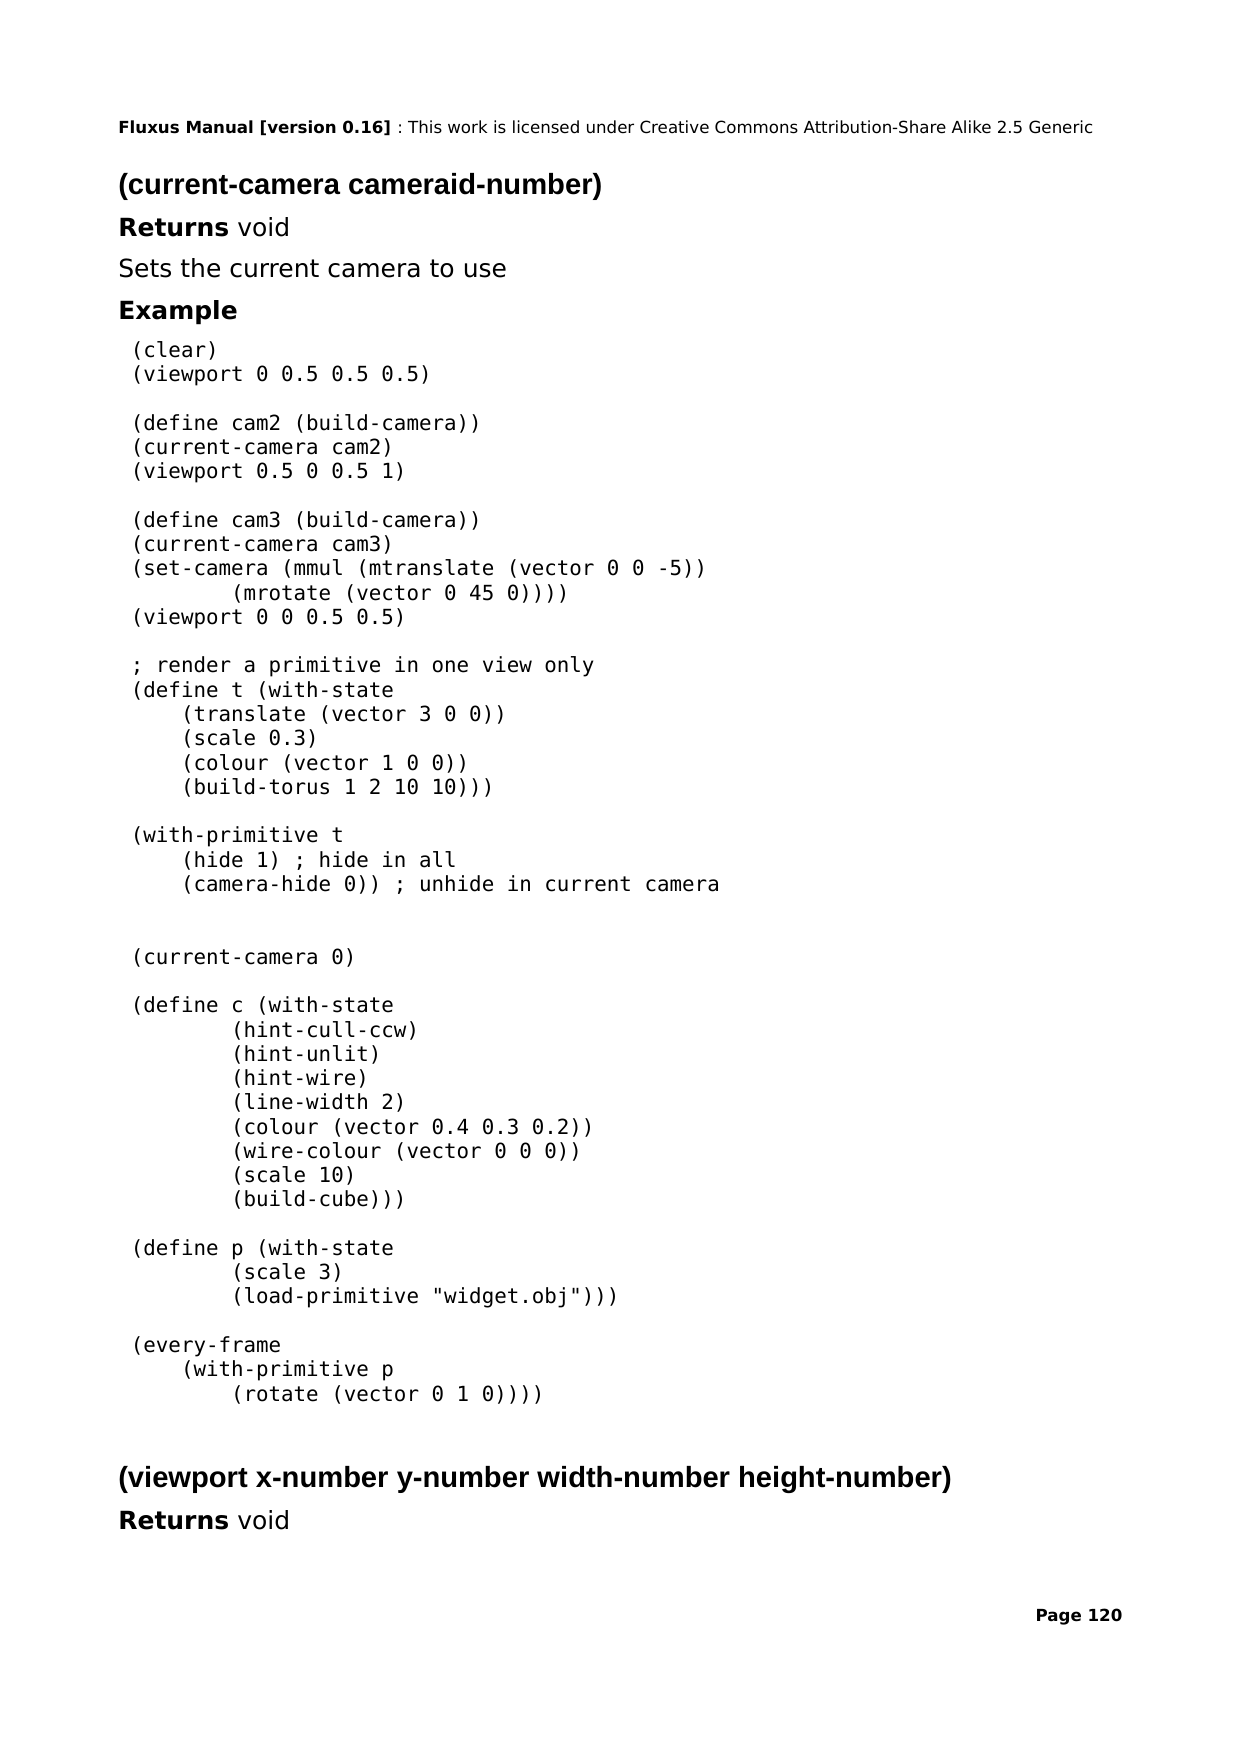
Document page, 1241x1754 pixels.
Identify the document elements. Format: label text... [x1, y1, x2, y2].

text (hide 1) ; hide in all [118, 848, 1122, 872]
text (hint-unlit) [118, 1042, 1122, 1066]
text Sets the current camera to use [118, 255, 1122, 284]
text (line-width 2) [118, 1090, 1122, 1115]
text (colour (vector 0.4 0.3 0.2)) [118, 1115, 1122, 1139]
text (rotate (vector 0 1 0)))) [118, 1382, 1122, 1406]
text ; render a primitive in one view only [118, 653, 1122, 678]
text (current-camera cam3) [118, 532, 1122, 556]
text (build-cube))) [118, 1187, 1122, 1212]
text (wire-colour (vector 0 0 0)) [118, 1139, 1122, 1163]
subtitle (viewport x-number y-number width-number height-number) [118, 1460, 1122, 1494]
text (current-camera 0) [118, 945, 1122, 969]
text (with-primitive p [118, 1357, 1122, 1382]
text (mrotate (vector 0 45 0)))) [118, 581, 1122, 605]
text (set-camera (mmul (mtranslate (vector 0 0 -5)) [118, 556, 1122, 581]
text (viewport 0.5 0 0.5 1) [118, 459, 1122, 484]
text (define cam3 (build-camera)) [118, 508, 1122, 532]
text Returns void [118, 1506, 1122, 1536]
text (hint-wire) [118, 1066, 1122, 1090]
text (load-primitive "widget.obj"))) [118, 1284, 1122, 1309]
text (define t (with-state [118, 678, 1122, 702]
text (clear) [118, 338, 1122, 362]
text (viewport 0 0.5 0.5 0.5) [118, 362, 1122, 387]
text (scale 0.3) [118, 726, 1122, 751]
text (build-torus 1 2 10 10))) [118, 775, 1122, 799]
text (define c (with-state [118, 993, 1122, 1018]
text (scale 3) [118, 1260, 1122, 1284]
text (every-frame [118, 1333, 1122, 1357]
text (define p (with-state [118, 1236, 1122, 1260]
text (current-camera cam2) [118, 435, 1122, 459]
text (with-primitive t [118, 823, 1122, 848]
text (viewport 0 0 0.5 0.5) [118, 605, 1122, 629]
text (translate (vector 3 0 0)) [118, 702, 1122, 726]
text (camera-hide 0)) ; unhide in current camera [118, 872, 1122, 896]
subtitle (current-camera cameraid-number) [118, 167, 1122, 201]
text (hint-cull-ccw) [118, 1018, 1122, 1042]
text (scale 10) [118, 1163, 1122, 1187]
text Example [118, 296, 1122, 326]
text Returns void [118, 213, 1122, 242]
text (define cam2 (build-camera)) [118, 411, 1122, 435]
text (colour (vector 1 0 0)) [118, 751, 1122, 775]
